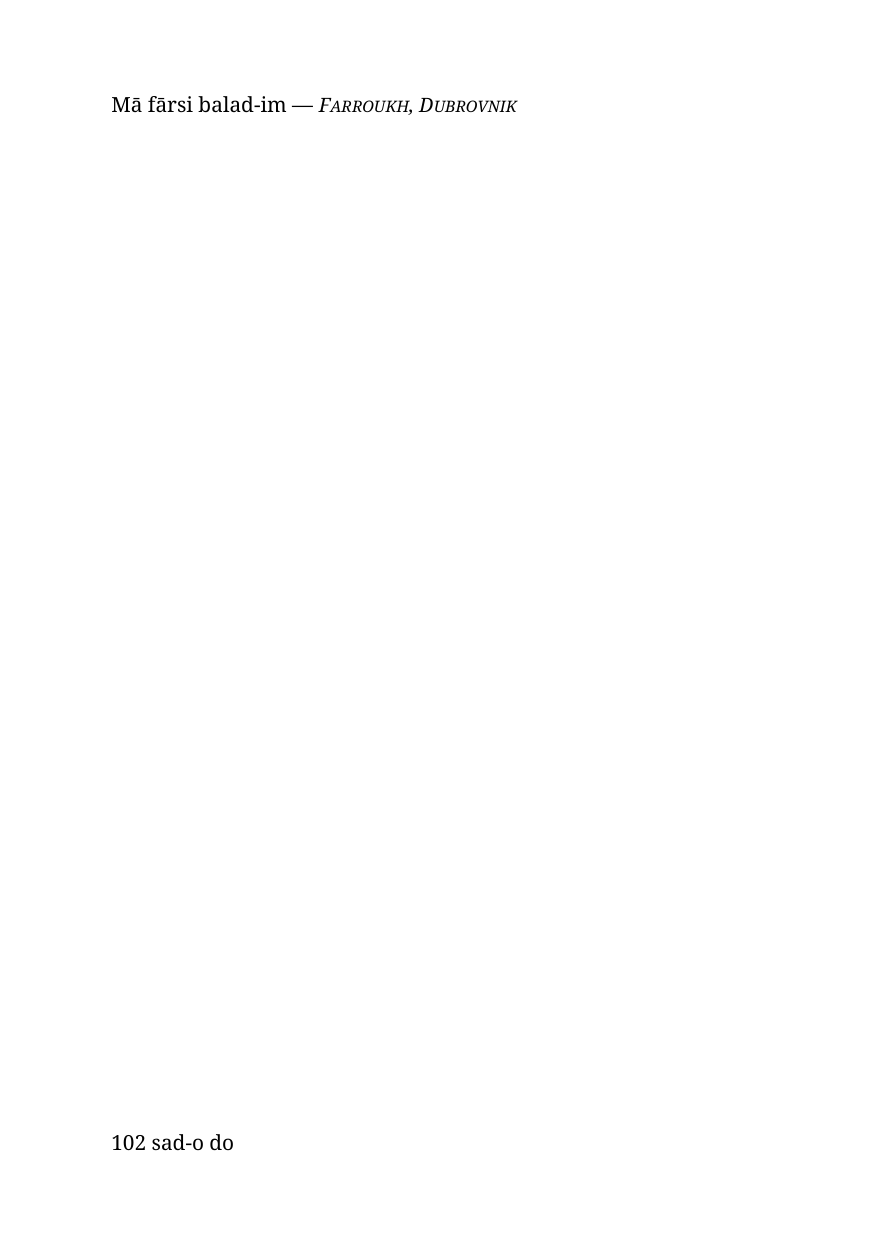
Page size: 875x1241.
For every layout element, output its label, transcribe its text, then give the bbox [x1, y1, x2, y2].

text 102 sad-o do [111, 1128, 763, 1157]
